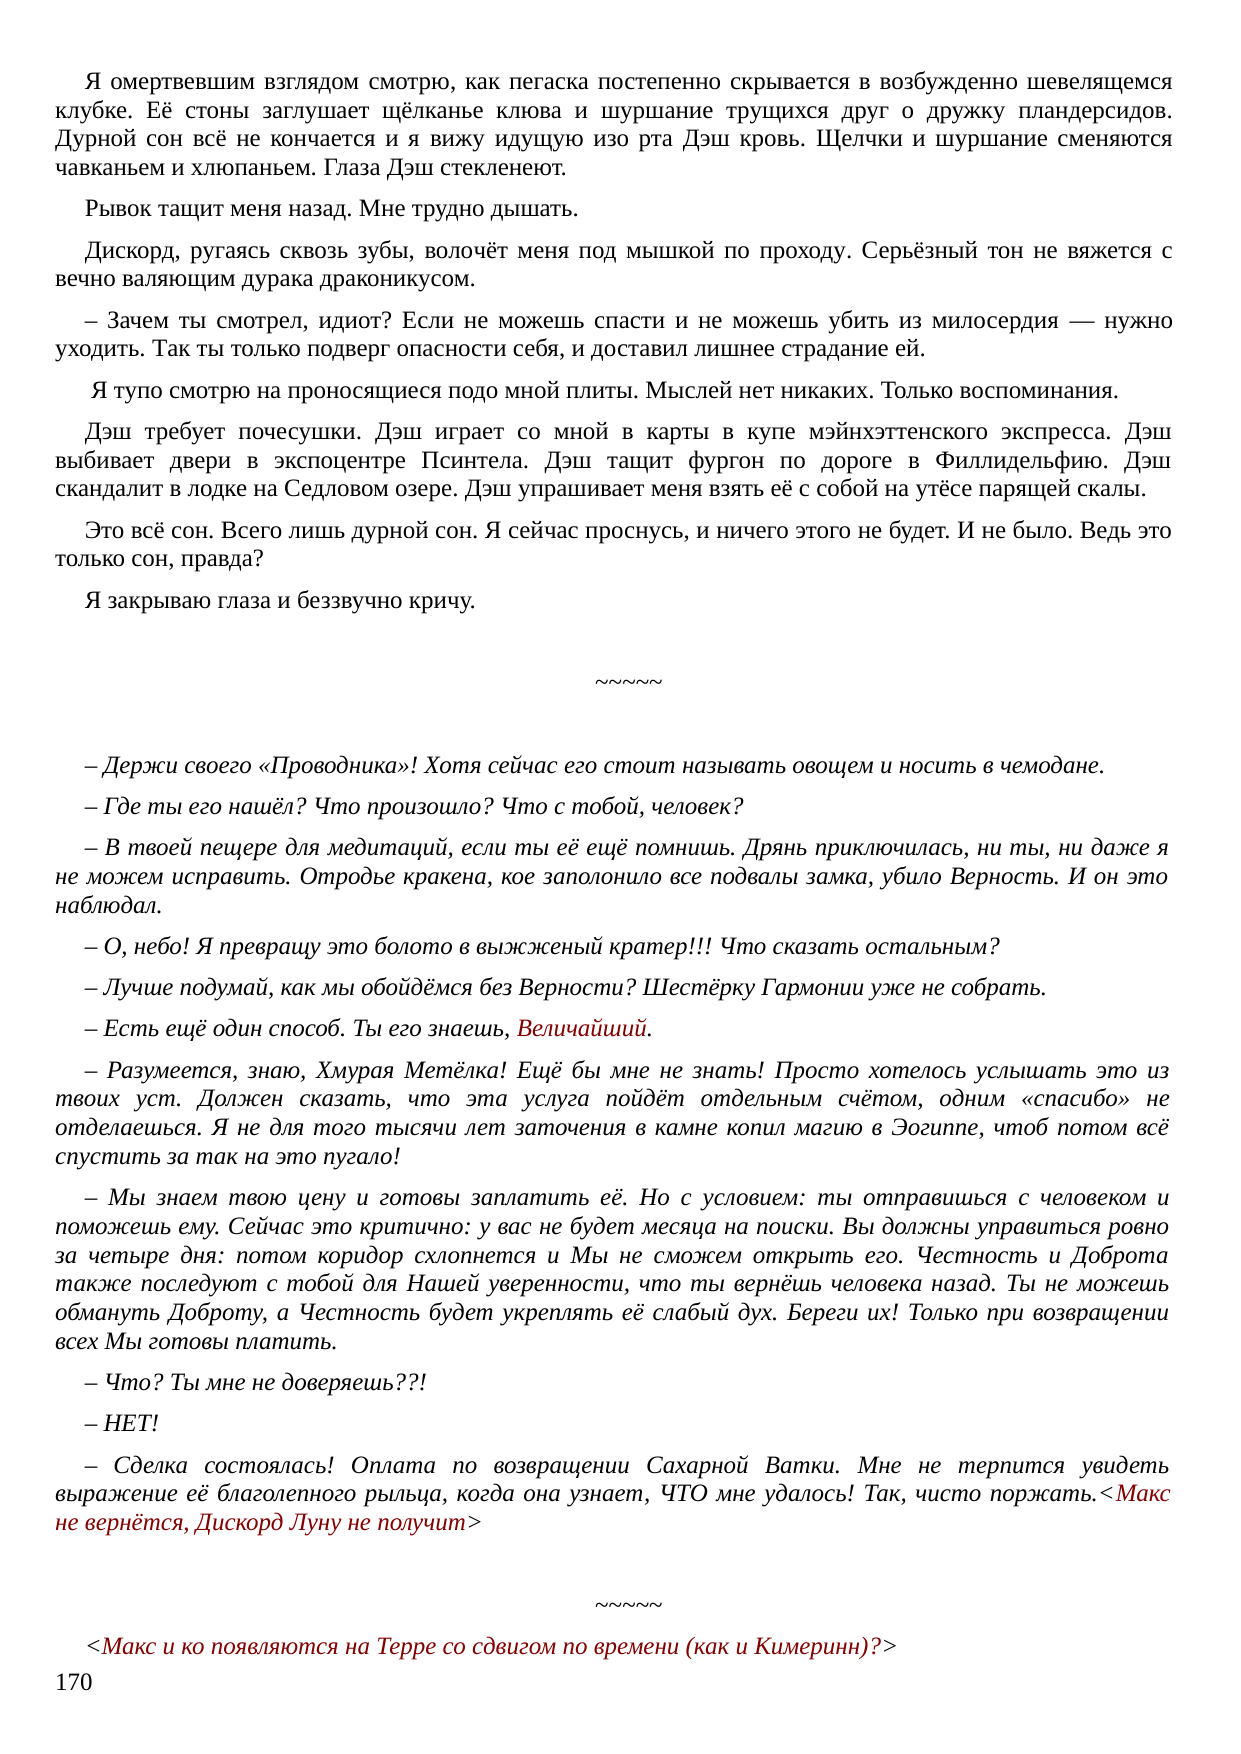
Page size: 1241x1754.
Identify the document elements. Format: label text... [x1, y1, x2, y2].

text Рывок тащит меня назад. Мне трудно дышать. [55, 193, 1173, 222]
text – О, небо! Я превращу это болото в выжженый кратер!!! Что сказать остальным? [55, 931, 1173, 960]
text – Что? Ты мне не доверяешь??! [55, 1367, 1173, 1396]
text – Где ты его нашёл? Что произошло? Что с тобой, человек? [55, 791, 1173, 820]
text Я закрываю глаза и беззвучно кричу. [55, 585, 1173, 613]
text – Мы знаем твою цену и готовы заплатить её. Но с условием: ты отправишься с человеком и поможешь ему. Сейчас это критично: у вас не будет месяца на поиски. Вы должны управиться ровно за четыре дня: потом коридор схлопнется и Мы не сможем открыть его. Честность и Доброта также последуют с тобой для Нашей уверенности, что ты вернёшь человека назад. Ты не можешь обмануть Доброту, а Честность будет укреплять её слабый дух. Береги их! Только при возвращении всех Мы готовы платить. [55, 1182, 1173, 1355]
text – Сделка состоялась! Оплата по возвращении Сахарной Ватки. Мне не терпится увидеть выражение её благолепного рыльца, когда она узнает, ЧТО мне удалось! Так, чисто поржать.<Макс не вернётся, Дискорд Луну не получит> [55, 1450, 1173, 1536]
text Дискорд, ругаясь сквозь зубы, волочёт меня под мышкой по проходу. Серьёзный тон не вяжется с вечно валяющим дурака драконикусом. [55, 235, 1173, 292]
text – НЕТ! [55, 1408, 1173, 1437]
text – В твоей пещере для медитаций, если ты её ещё помнишь. Дрянь приключилась, ни ты, ни даже я не можем исправить. Отродье кракена, кое заполонило все подвалы замка, убило Верность. И он это наблюдал. [55, 832, 1173, 918]
text – Зачем ты смотрел, идиот? Если не можешь спасти и не можешь убить из милосердия — нужно уходить. Так ты только подверг опасности себя, и доставил лишнее страдание ей. [55, 305, 1173, 362]
text – Лучше подумай, как мы обойдёмся без Верности? Шестёрку Гармонии уже не собрать. [55, 972, 1173, 1001]
text ~~~~~ [55, 1590, 1173, 1618]
text Это всё сон. Всего лишь дурной сон. Я сейчас проснусь, и ничего этого не будет. И не было. Ведь это только сон, правда? [55, 515, 1173, 572]
text <Макс и ко появляются на Терре со сдвигом по времени (как и Кимеринн)?> [55, 1631, 1173, 1660]
text ~~~~~ [55, 667, 1173, 696]
text – Есть ещё один способ. Ты его знаешь, Величайший. [55, 1013, 1173, 1042]
text – Разумеется, знаю, Хмурая Метёлка! Ещё бы мне не знать! Просто хотелось услышать это из твоих уст. Должен сказать, что эта услуга пойдёт отдельным счётом, одним «спасибо» не отделаешься. Я не для того тысячи лет заточения в камне копил магию в Эогиппе, чтоб потом всё спустить за так на это пугало! [55, 1055, 1173, 1170]
text Я тупо смотрю на проносящиеся подо мной плиты. Мыслей нет никаких. Только воспоминания. [55, 375, 1173, 403]
text – Держи своего «Проводника»! Хотя сейчас его стоит называть овощем и носить в чемодане. [55, 750, 1173, 778]
text Дэш требует почесушки. Дэш играет со мной в карты в купе мэйнхэттенского экспресса. Дэш выбивает двери в экспоцентре Псинтела. Дэш тащит фургон по дороге в Филлидельфию. Дэш скандалит в лодке на Седловом озере. Дэш упрашивает меня взять её с собой на утёсе парящей скалы. [55, 416, 1173, 502]
text Я омертвевшим взглядом смотрю, как пегаска постепенно скрывается в возбужденно шевелящемся клубке. Её стоны заглушает щёлканье клюва и шуршание трущихся друг о дружку пландерсидов. Дурной сон всё не кончается и я вижу идущую изо рта Дэш кровь. Щелчки и шуршание сменяются чавканьем и хлюпаньем. Глаза Дэш стекленеют. [55, 66, 1173, 181]
